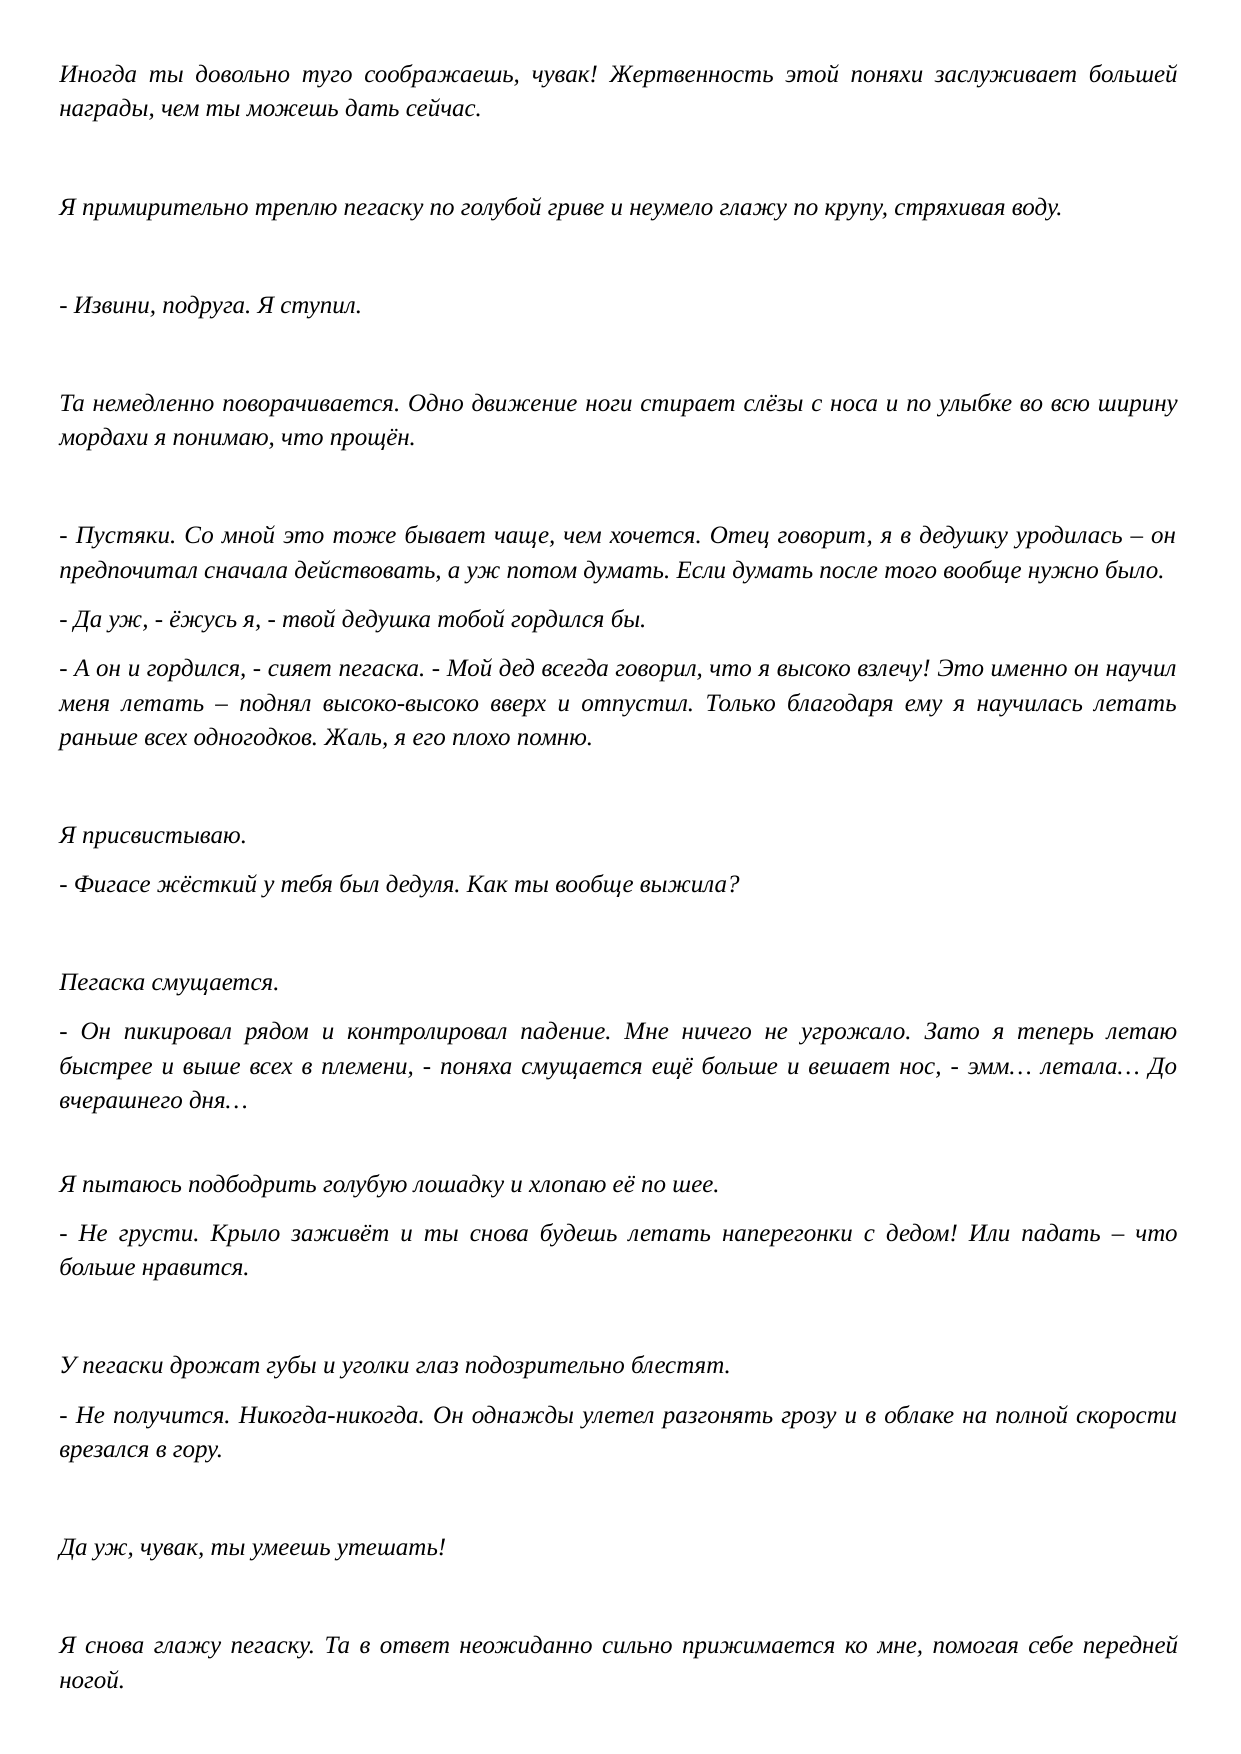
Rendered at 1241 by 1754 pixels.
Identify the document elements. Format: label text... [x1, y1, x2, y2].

text - Извини, подруга. Я ступил. [59, 290, 1181, 318]
text - Он пикировал рядом и контролировал падение. Мне ничего не угрожало. Зато я теперь летаю быстрее и выше всех в племени, - поняха смущается ещё больше и вешает нос, - эмм… летала… До вчерашнего дня… [59, 1016, 1181, 1114]
text - Не получится. Никогда-никогда. Он однажды улетел разгонять грозу и в облаке на полной скорости врезался в гору. [59, 1400, 1181, 1463]
text - Фигасе жёсткий у тебя был дедуля. Как ты вообще выжила? [59, 869, 1181, 898]
text - Пустяки. Со мной это тоже бывает чаще, чем хочется. Отец говорит, я в дедушку уродилась – он предпочитал сначала действовать, а уж потом думать. Если думать после того вообще нужно было. [59, 521, 1181, 584]
text Я снова глажу пегаску. Та в ответ неожиданно сильно прижимается ко мне, помогая себе передней ногой. [59, 1630, 1181, 1694]
text - Не грусти. Крыло заживёт и ты снова будешь летать наперегонки с дедом! Или падать – что больше нравится. [59, 1218, 1181, 1281]
text Я присвистываю. [59, 820, 1181, 849]
text Да уж, чувак, ты умеешь утешать! [59, 1532, 1181, 1561]
text Та немедленно поворачивается. Одно движение ноги стирает слёзы с носа и по улыбке во всю ширину мордахи я понимаю, что прощён. [59, 388, 1181, 451]
text Я примирительно треплю пегаску по голубой гриве и неумело глажу по крупу, стряхивая воду. [59, 192, 1181, 220]
text - Да уж, - ёжусь я, - твой дедушка тобой гордился бы. [59, 604, 1181, 633]
text У пегаски дрожат губы и уголки глаз подозрительно блестят. [59, 1351, 1181, 1379]
text - А он и гордился, - сияет пегаска. - Мой дед всегда говорил, что я высоко взлечу! Это именно он научил меня летать – поднял высоко-высоко вверх и отпустил. Только благодаря ему я научилась летать раньше всех одногодков. Жаль, я его плохо помню. [59, 653, 1181, 751]
text Пегаска смущается. [59, 967, 1181, 996]
text Иногда ты довольно туго соображаешь, чувак! Жертвенность этой поняхи заслуживает большей награды, чем ты можешь дать сейчас. [59, 59, 1181, 122]
text Я пытаюсь подбодрить голубую лошадку и хлопаю её по шее. [59, 1134, 1181, 1198]
